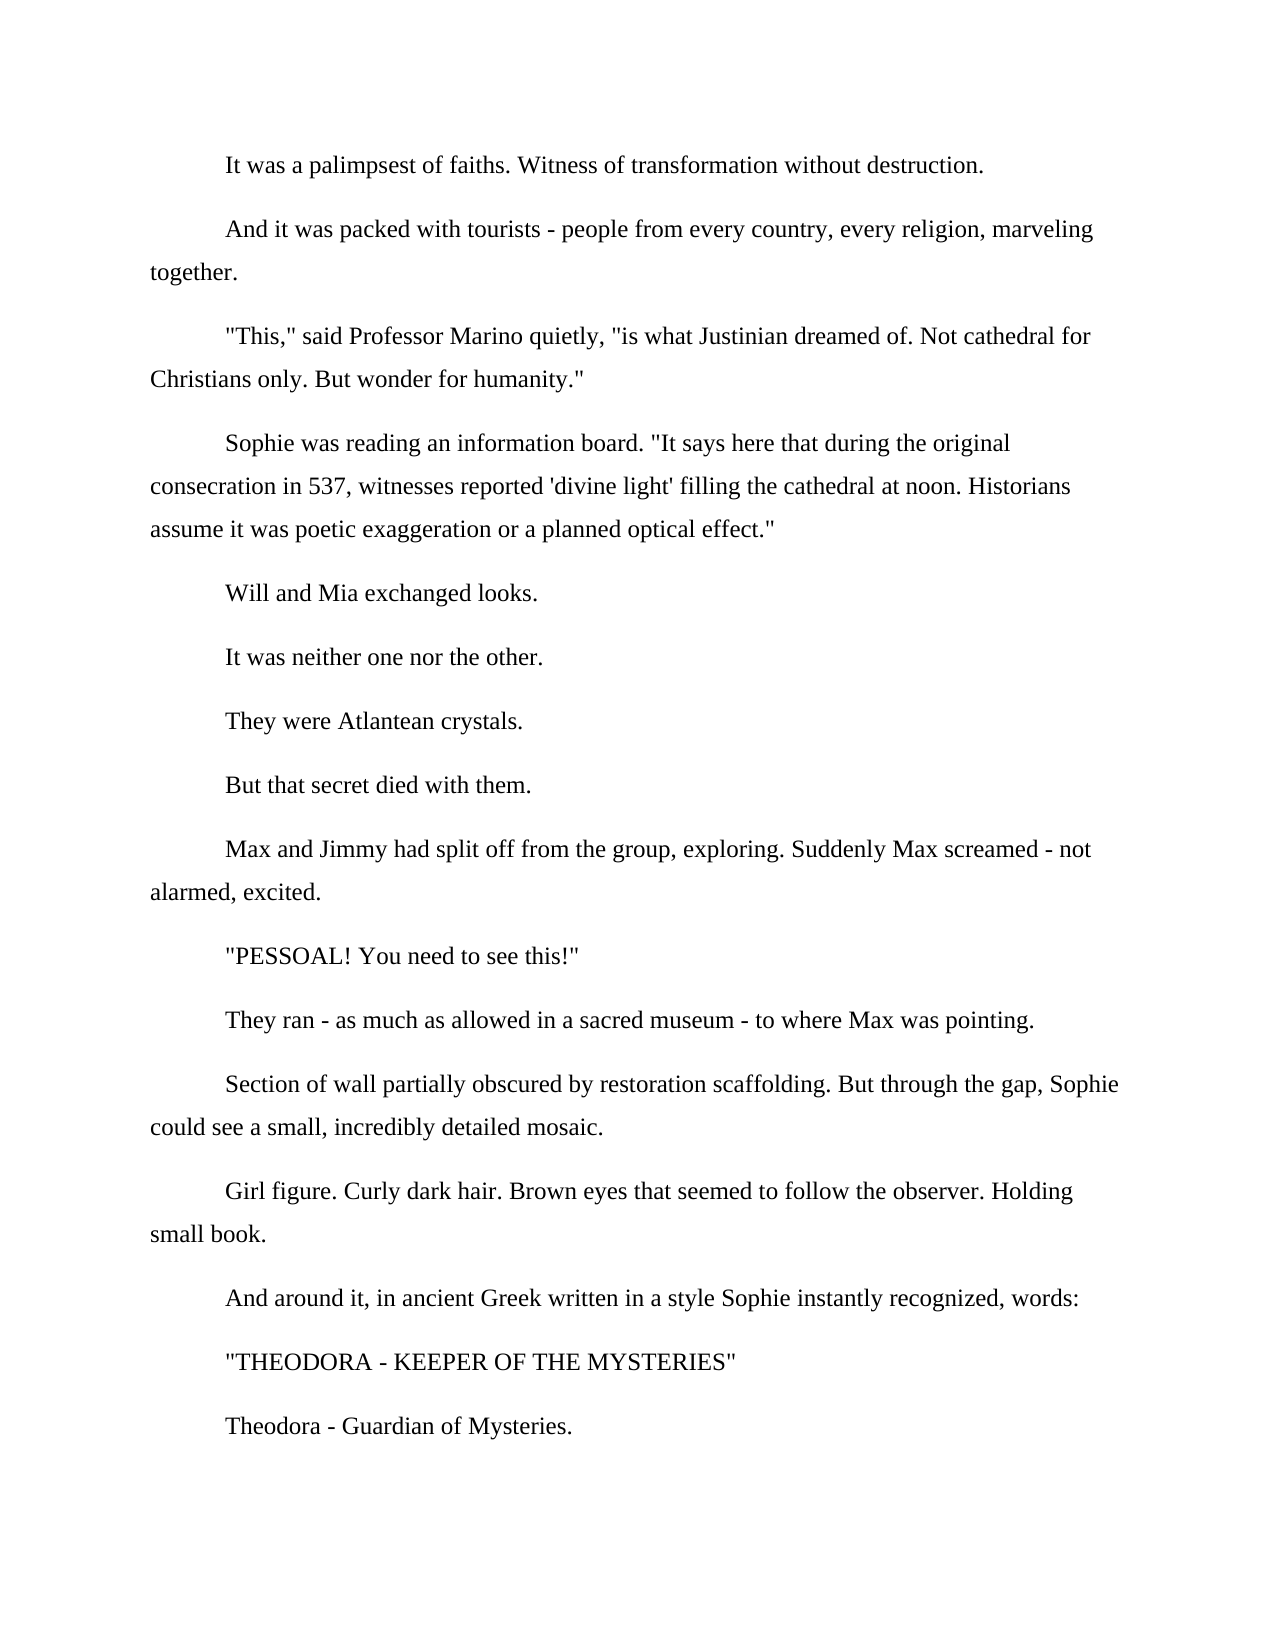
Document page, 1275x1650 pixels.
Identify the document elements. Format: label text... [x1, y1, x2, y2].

text It was neither one nor the other. [150, 642, 1125, 671]
text "PESSOAL! You need to see this!" [150, 941, 1125, 970]
text Sophie was reading an information board. "It says here that during the original consecration in 537, witnesses reported 'divine light' filling the cathedral at noon. Historians assume it was poetic exaggeration or a planned optical effect." [150, 428, 1125, 543]
text "This," said Professor Marino quietly, "is what Justinian dreamed of. Not cathedral for Christians only. But wonder for humanity." [150, 321, 1125, 393]
text They ran - as much as allowed in a sacred museum - to where Max was pointing. [150, 1005, 1125, 1034]
text It was a palimpsest of faiths. Witness of transformation without destruction. [150, 150, 1125, 179]
text Section of wall partially obscured by restoration scaffolding. But through the gap, Sophie could see a small, incredibly detailed mosaic. [150, 1069, 1125, 1141]
text Girl figure. Curly dark hair. Brown eyes that seemed to follow the observer. Holding small book. [150, 1176, 1125, 1248]
text But that secret died with them. [150, 770, 1125, 799]
text They were Atlantean crystals. [150, 706, 1125, 735]
text "THEODORA - KEEPER OF THE MYSTERIES" [150, 1347, 1125, 1376]
text And around it, in ancient Greek written in a style Sophie instantly recognized, words: [150, 1283, 1125, 1312]
text Will and Mia exchanged looks. [150, 578, 1125, 607]
text Max and Jimmy had split off from the group, exploring. Suddenly Max screamed - not alarmed, excited. [150, 834, 1125, 906]
text And it was packed with tourists - people from every country, every religion, marveling together. [150, 214, 1125, 286]
text Theodora - Guardian of Mysteries. [150, 1411, 1125, 1440]
